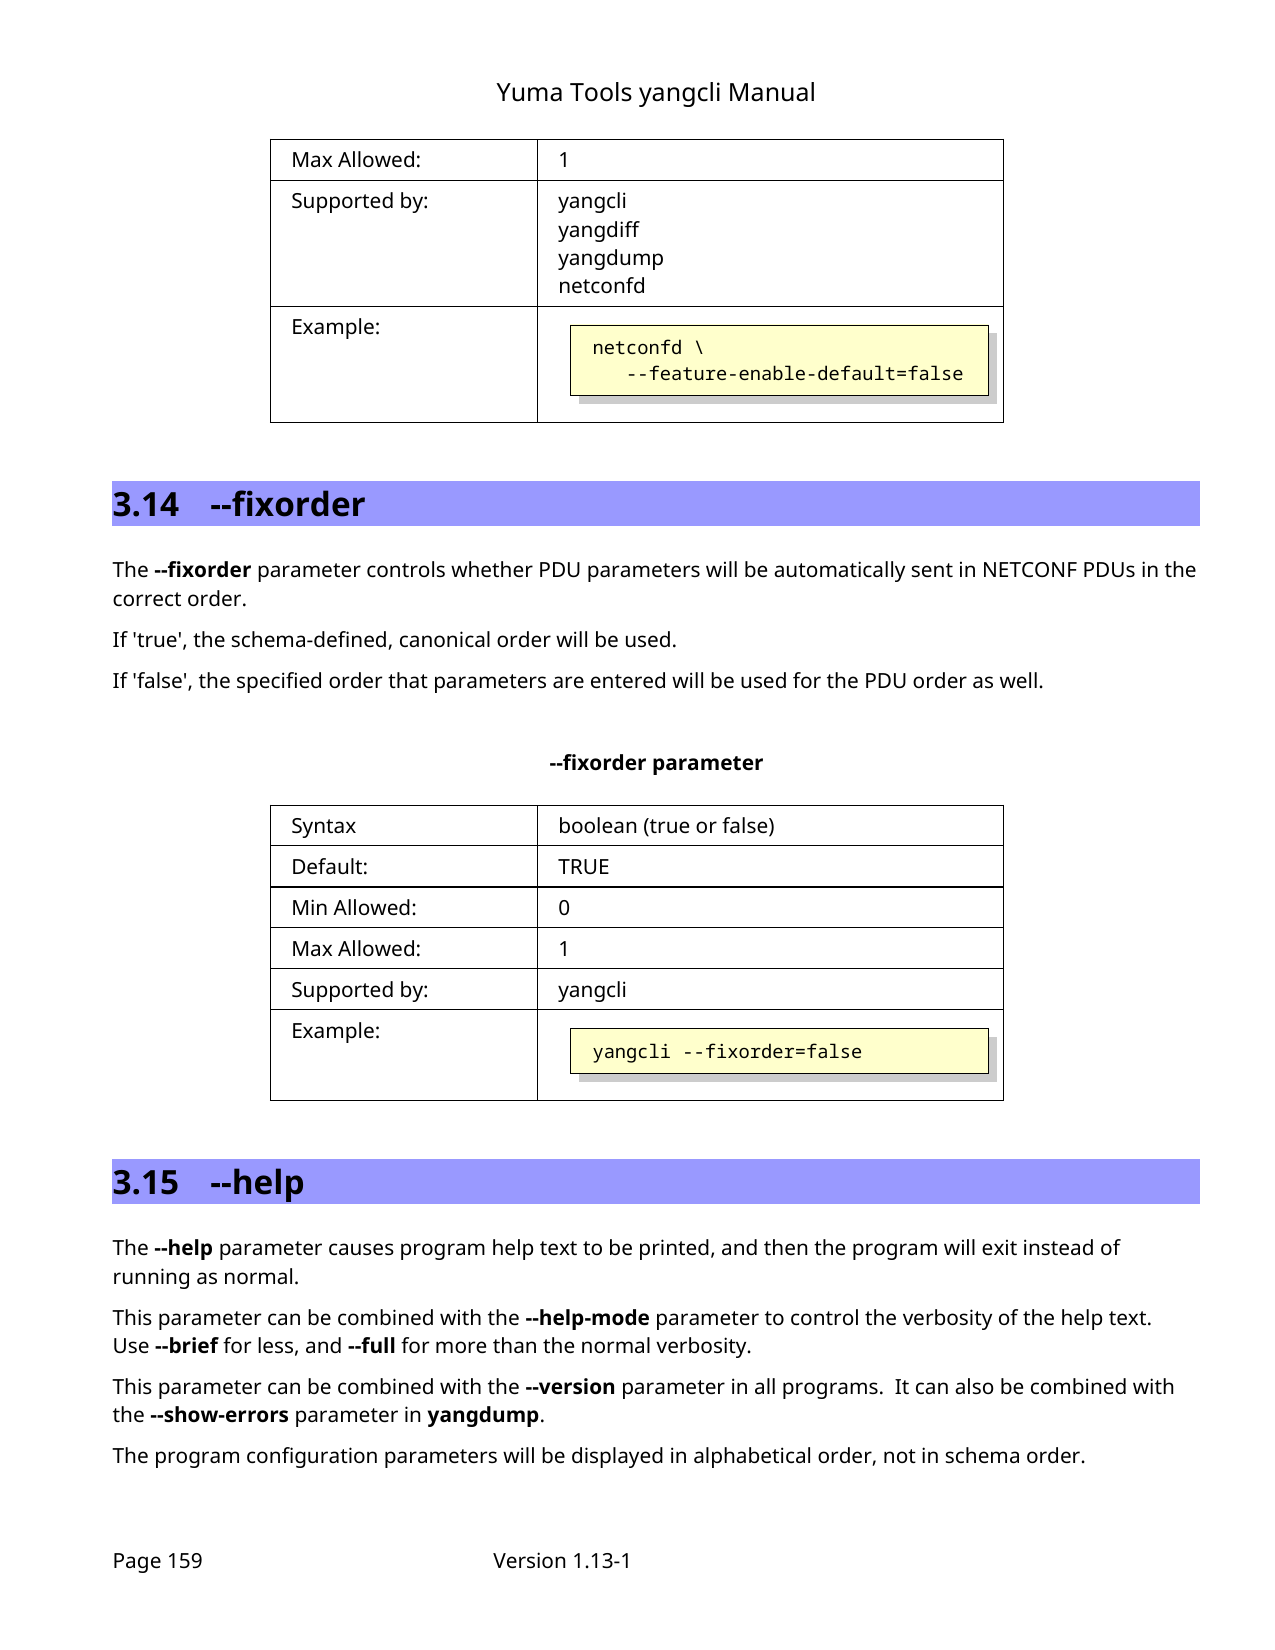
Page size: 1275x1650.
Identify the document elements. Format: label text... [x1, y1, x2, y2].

subtitle --fixorder parameter [127, 748, 1185, 776]
table_cell Example: [271, 1010, 537, 1100]
table_cell yangcli [538, 969, 1003, 1009]
table_header Syntax [271, 806, 537, 845]
table_cell 1 [538, 928, 1003, 968]
text The --help parameter causes program help text to be printed, and then the program will exit instead of running as normal. [112, 1233, 1200, 1290]
table_cell 1 [538, 140, 1003, 179]
table_cell Max Allowed: [271, 140, 537, 179]
table_cell netconfd \ --feature-enable-default=false [538, 307, 1003, 422]
table_cell Min Allowed: [271, 888, 537, 927]
subtitle --fixorder [112, 481, 1200, 526]
text This parameter can be combined with the --help-mode parameter to control the verbosity of the help text. Use --brief for less, and --full for more than the normal verbosity. [112, 1303, 1200, 1359]
table_cell Default: [271, 846, 537, 886]
table_cell TRUE [538, 846, 1003, 886]
subtitle --help [112, 1159, 1200, 1204]
table_cell Supported by: [271, 969, 537, 1009]
table_cell Max Allowed: [271, 928, 537, 968]
table_cell Supported by: [271, 181, 537, 306]
text If 'true', the schema-defined, canonical order will be used. [112, 625, 1200, 653]
text This parameter can be combined with the --version parameter in all programs. It can also be combined with the --show-errors parameter in yangdump. [112, 1372, 1200, 1429]
text The --fixorder parameter controls whether PDU parameters will be automatically sent in NETCONF PDUs in the correct order. [112, 555, 1200, 612]
table_cell yangcli yangdiff yangdump netconfd [538, 181, 1003, 306]
table_cell Example: [271, 307, 537, 422]
text The program configuration parameters will be displayed in alphabetical order, not in schema order. [112, 1441, 1200, 1470]
text If 'false', the specified order that parameters are entered will be used for the PDU order as well. [112, 666, 1200, 694]
table_header boolean (true or false) [538, 806, 1003, 845]
table_cell 0 [538, 888, 1003, 927]
table_cell yangcli --fixorder=false [538, 1010, 1003, 1100]
